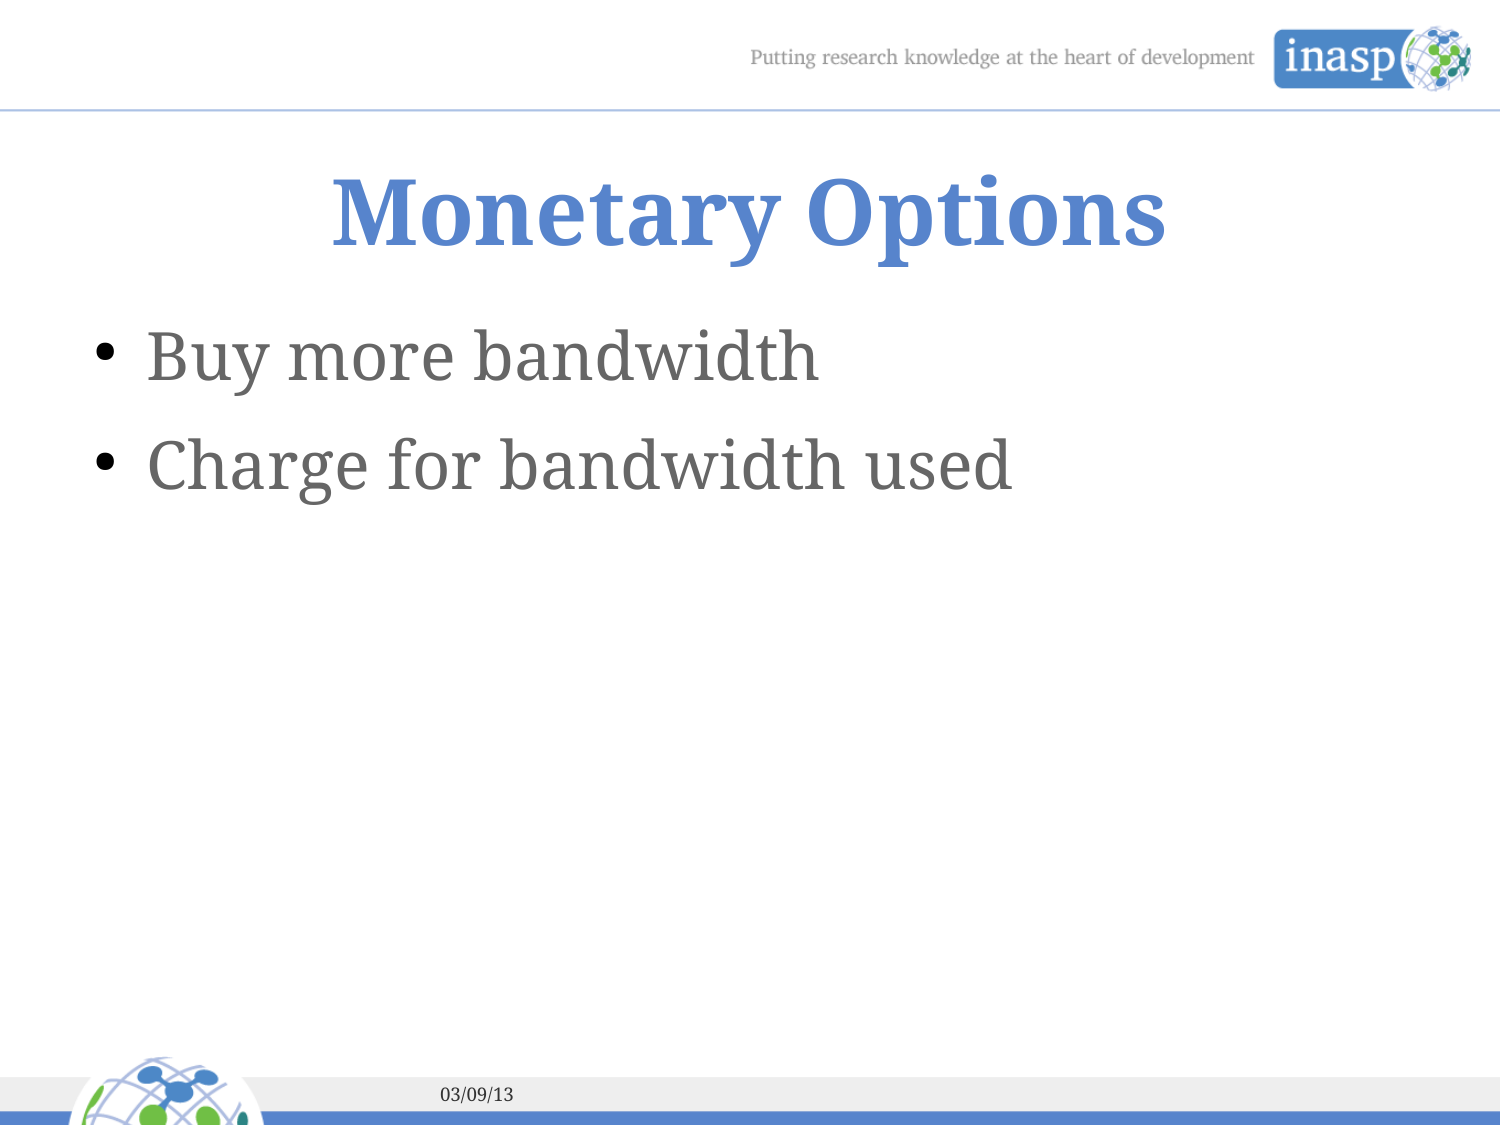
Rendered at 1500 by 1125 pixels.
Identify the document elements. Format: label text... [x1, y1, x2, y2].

list Buy more bandwidth Charge for bandwidth used [75, 313, 1426, 967]
picture [0, 0, 1500, 1125]
title Monetary Options [75, 129, 1426, 313]
